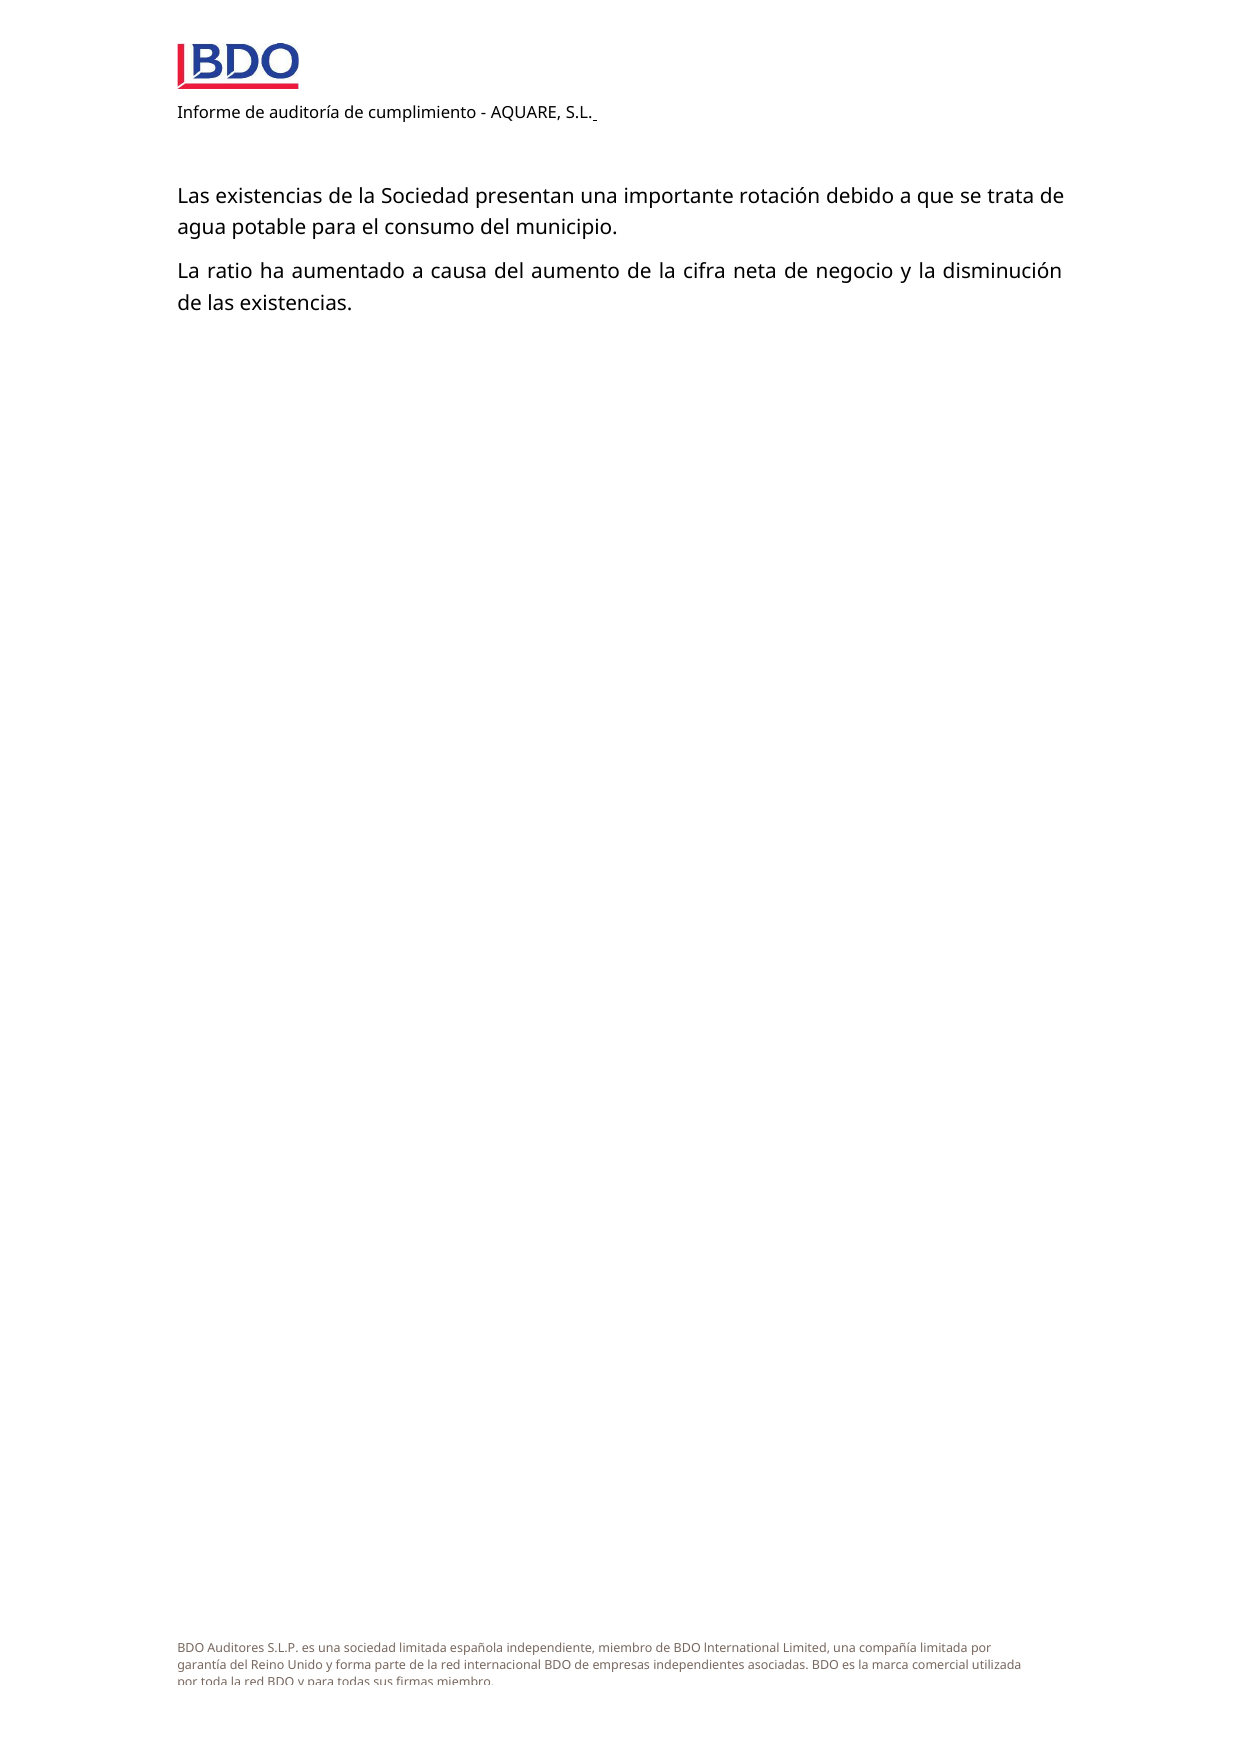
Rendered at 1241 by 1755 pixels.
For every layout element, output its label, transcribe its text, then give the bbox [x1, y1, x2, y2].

text Las existencias de la Sociedad presentan una importante rotación debido a que se trata de agua potable para el consumo del municipio. [177, 181, 1064, 241]
text La ratio ha aumentado a causa del aumento de la cifra neta de negocio y la disminución de las existencias. [177, 256, 1064, 316]
